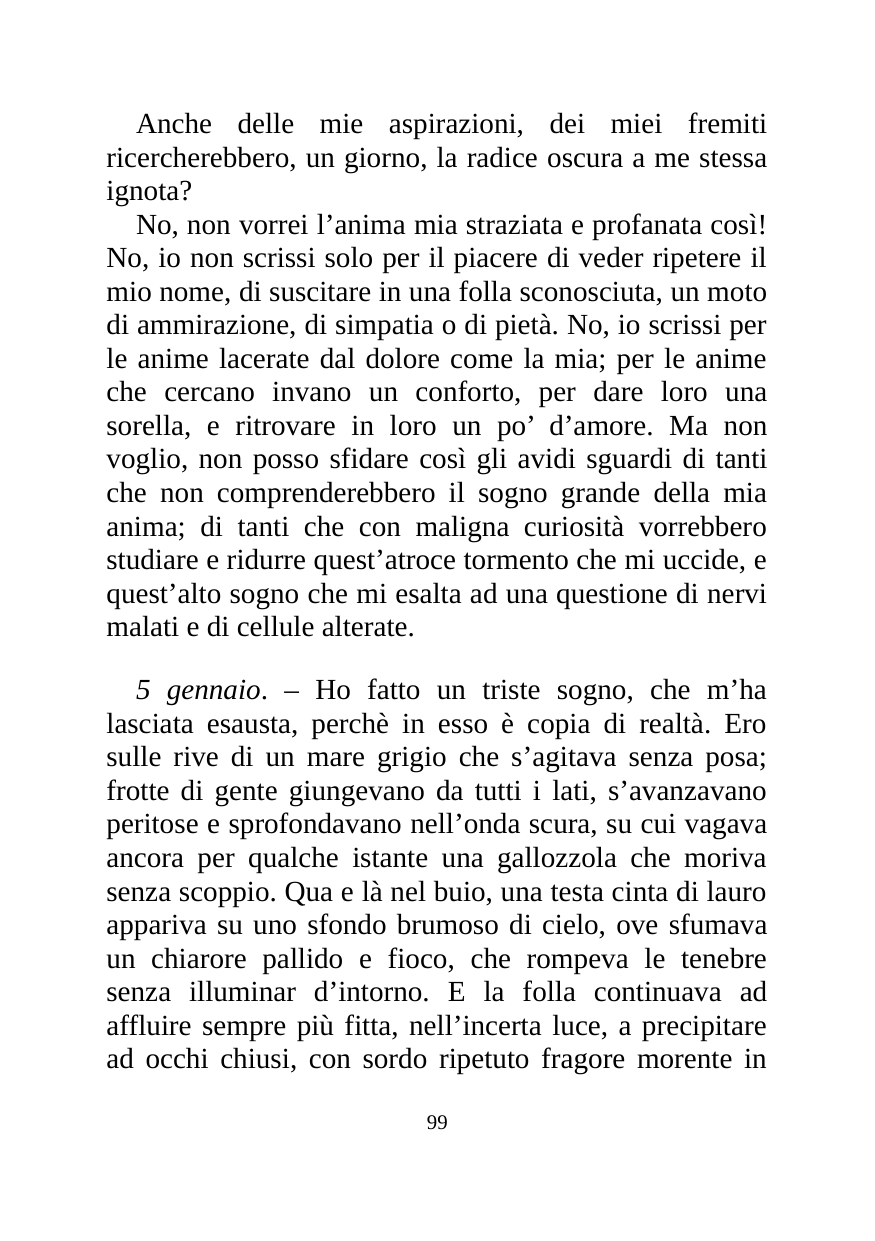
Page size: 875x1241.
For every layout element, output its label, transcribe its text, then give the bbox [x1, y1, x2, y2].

text No, non vorrei l’anima mia straziata e profanata così! No, io non scrissi solo per il piacere di veder ripetere il mio nome, di suscitare in una folla sconosciuta, un moto di ammirazione, di simpatia o di pietà. No, io scrissi per le anime lacerate dal dolore come la mia; per le anime che cercano invano un conforto, per dare loro una sorella, e ritrovare in loro un po’ d’amore. Ma non voglio, non posso sfidare così gli avidi sguardi di tanti che non comprenderebbero il sogno grande della mia anima; di tanti che con maligna curiosità vorrebbero studiare e ridurre quest’atroce tormento che mi uccide, e quest’alto sogno che mi esalta ad una questione di nervi malati e di cellule alterate. [106, 207, 768, 643]
text Anche delle mie aspirazioni, dei miei fremiti ricercherebbero, un giorno, la radice oscura a me stessa ignota? [106, 106, 768, 207]
text 5 gennaio. – Ho fatto un triste sogno, che m’ha lasciata esausta, perchè in esso è copia di realtà. Ero sulle rive di un mare grigio che s’agitava senza posa; frotte di gente giungevano da tutti i lati, s’avanzavano peritose e sprofondavano nell’onda scura, su cui vagava ancora per qualche istante una gallozzola che moriva senza scoppio. Qua e là nel buio, una testa cinta di lauro appariva su uno sfondo brumoso di cielo, ove sfumava un chiarore pallido e fioco, che rompeva le tenebre senza illuminar d’intorno. E la folla continuava ad affluire sempre più fitta, nell’incerta luce, a precipitare ad occhi chiusi, con sordo ripetuto fragore morente in [106, 672, 768, 1075]
